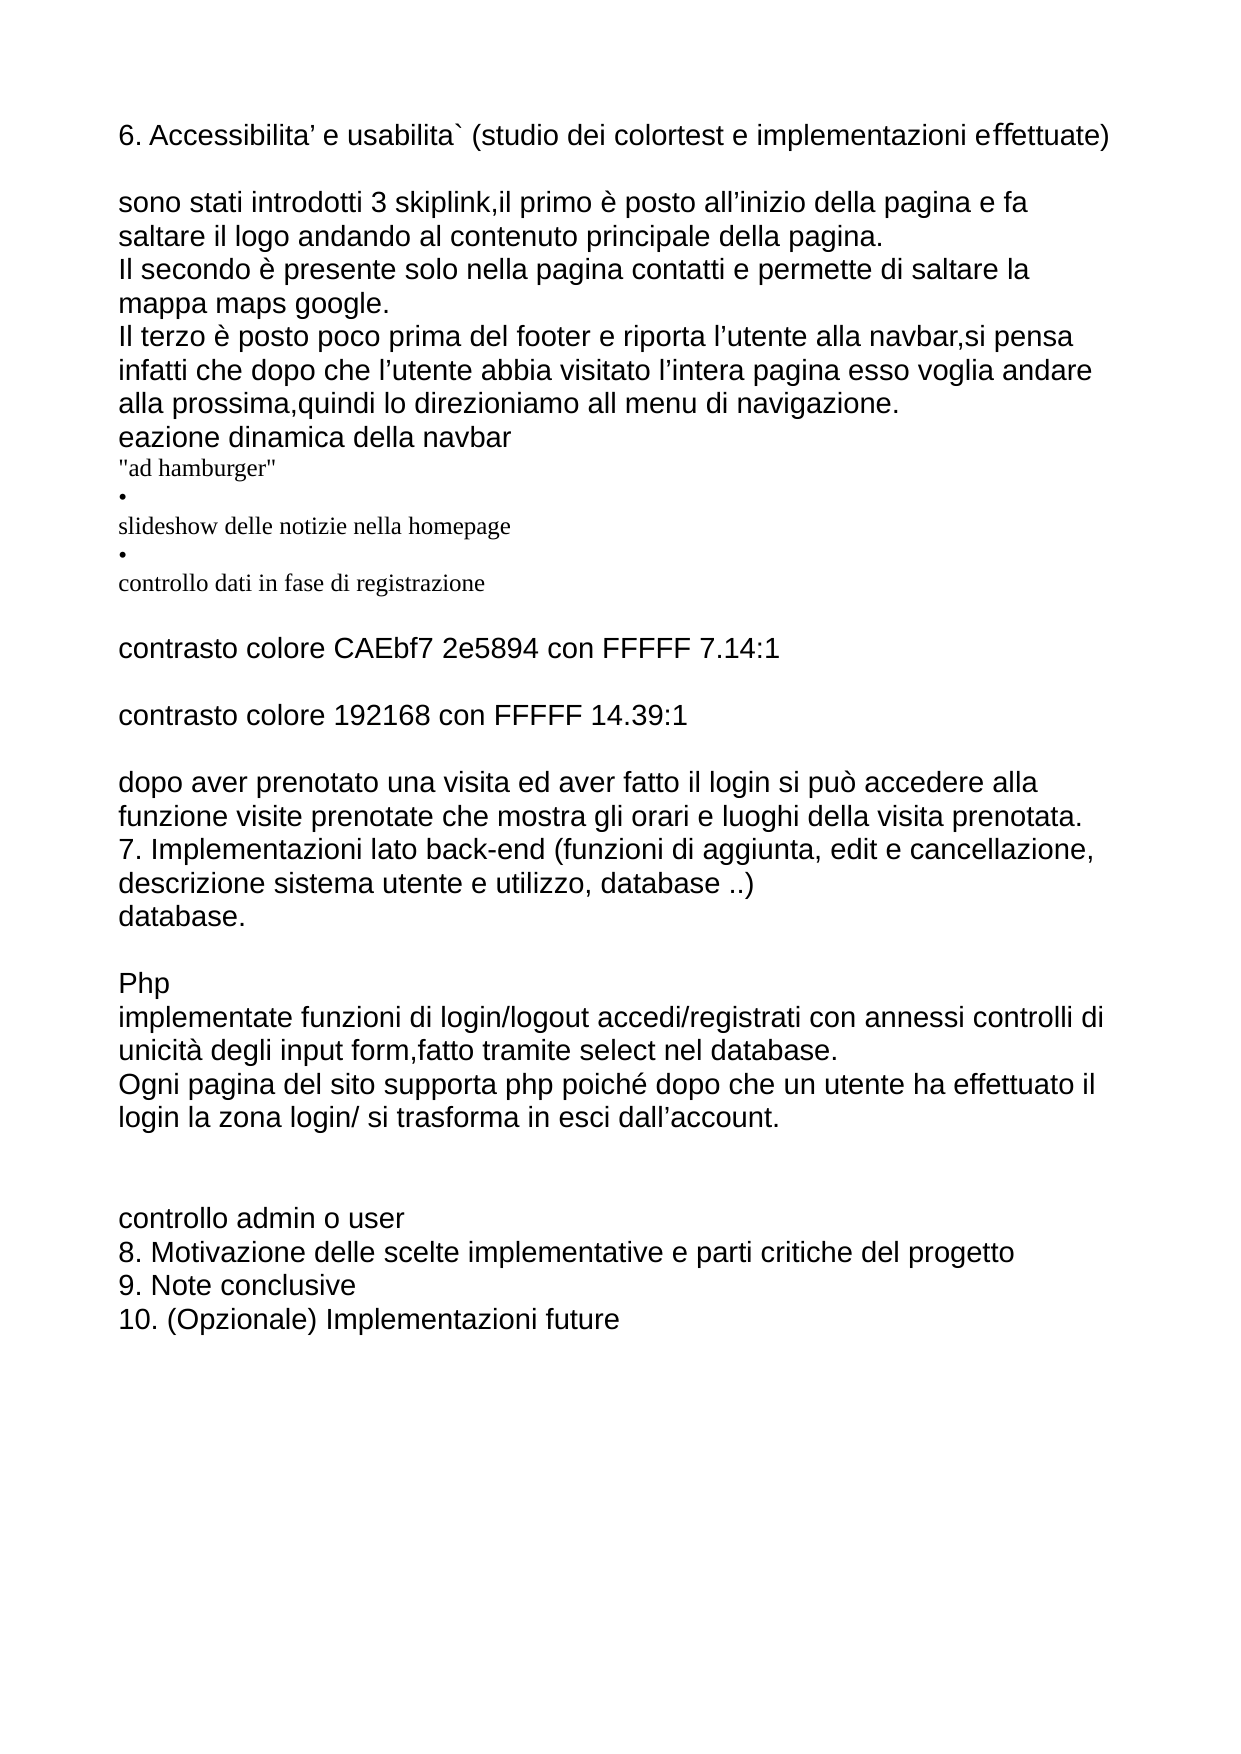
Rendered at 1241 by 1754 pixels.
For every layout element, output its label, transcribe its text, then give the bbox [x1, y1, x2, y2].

text "ad hamburger" [118, 453, 1122, 482]
text slideshow delle notizie nella homepage [118, 511, 1122, 540]
text dopo aver prenotato una visita ed aver fatto il login si può accedere alla funzione visite prenotate che mostra gli orari e luoghi della visita prenotata. [118, 765, 1122, 832]
text contrasto colore CAEbf7 2e5894 con FFFFF 7.14:1 [118, 631, 1122, 664]
text • [118, 540, 1122, 568]
text sono stati introdotti 3 skiplink,il primo è posto all’inizio della pagina e fa saltare il logo andando al contenuto principale della pagina. [118, 185, 1122, 252]
text • [118, 482, 1122, 511]
text 8. Motivazione delle scelte implementative e parti critiche del progetto [118, 1234, 1122, 1268]
text controllo admin o user [118, 1201, 1122, 1234]
text database. [118, 899, 1122, 933]
text 9. Note conclusive [118, 1268, 1122, 1302]
text 10. (Opzionale) Implementazioni future [118, 1302, 1122, 1335]
text controllo dati in fase di registrazione [118, 568, 1122, 597]
text Php [118, 966, 1122, 1000]
text 7. Implementazioni lato back-end (funzioni di aggiunta, edit e cancellazione, descrizione sistema utente e utilizzo, database ..) [118, 832, 1122, 899]
text contrasto colore 192168 con FFFFF 14.39:1 [118, 698, 1122, 731]
text 6. Accessibilita’ e usabilita` (studio dei colortest e implementazioni eﬀettuate) [118, 118, 1122, 152]
text Il terzo è posto poco prima del footer e riporta l’utente alla navbar,si pensa infatti che dopo che l’utente abbia visitato l’intera pagina esso voglia andare alla prossima,quindi lo direzioniamo all menu di navigazione. [118, 319, 1122, 420]
text Ogni pagina del sito supporta php poiché dopo che un utente ha effettuato il login la zona login/ si trasforma in esci dall’account. [118, 1067, 1122, 1134]
text implementate funzioni di login/logout accedi/registrati con annessi controlli di unicità degli input form,fatto tramite select nel database. [118, 1000, 1122, 1067]
text eazione dinamica della navbar [118, 420, 1122, 453]
text Il secondo è presente solo nella pagina contatti e permette di saltare la mappa maps google. [118, 252, 1122, 319]
